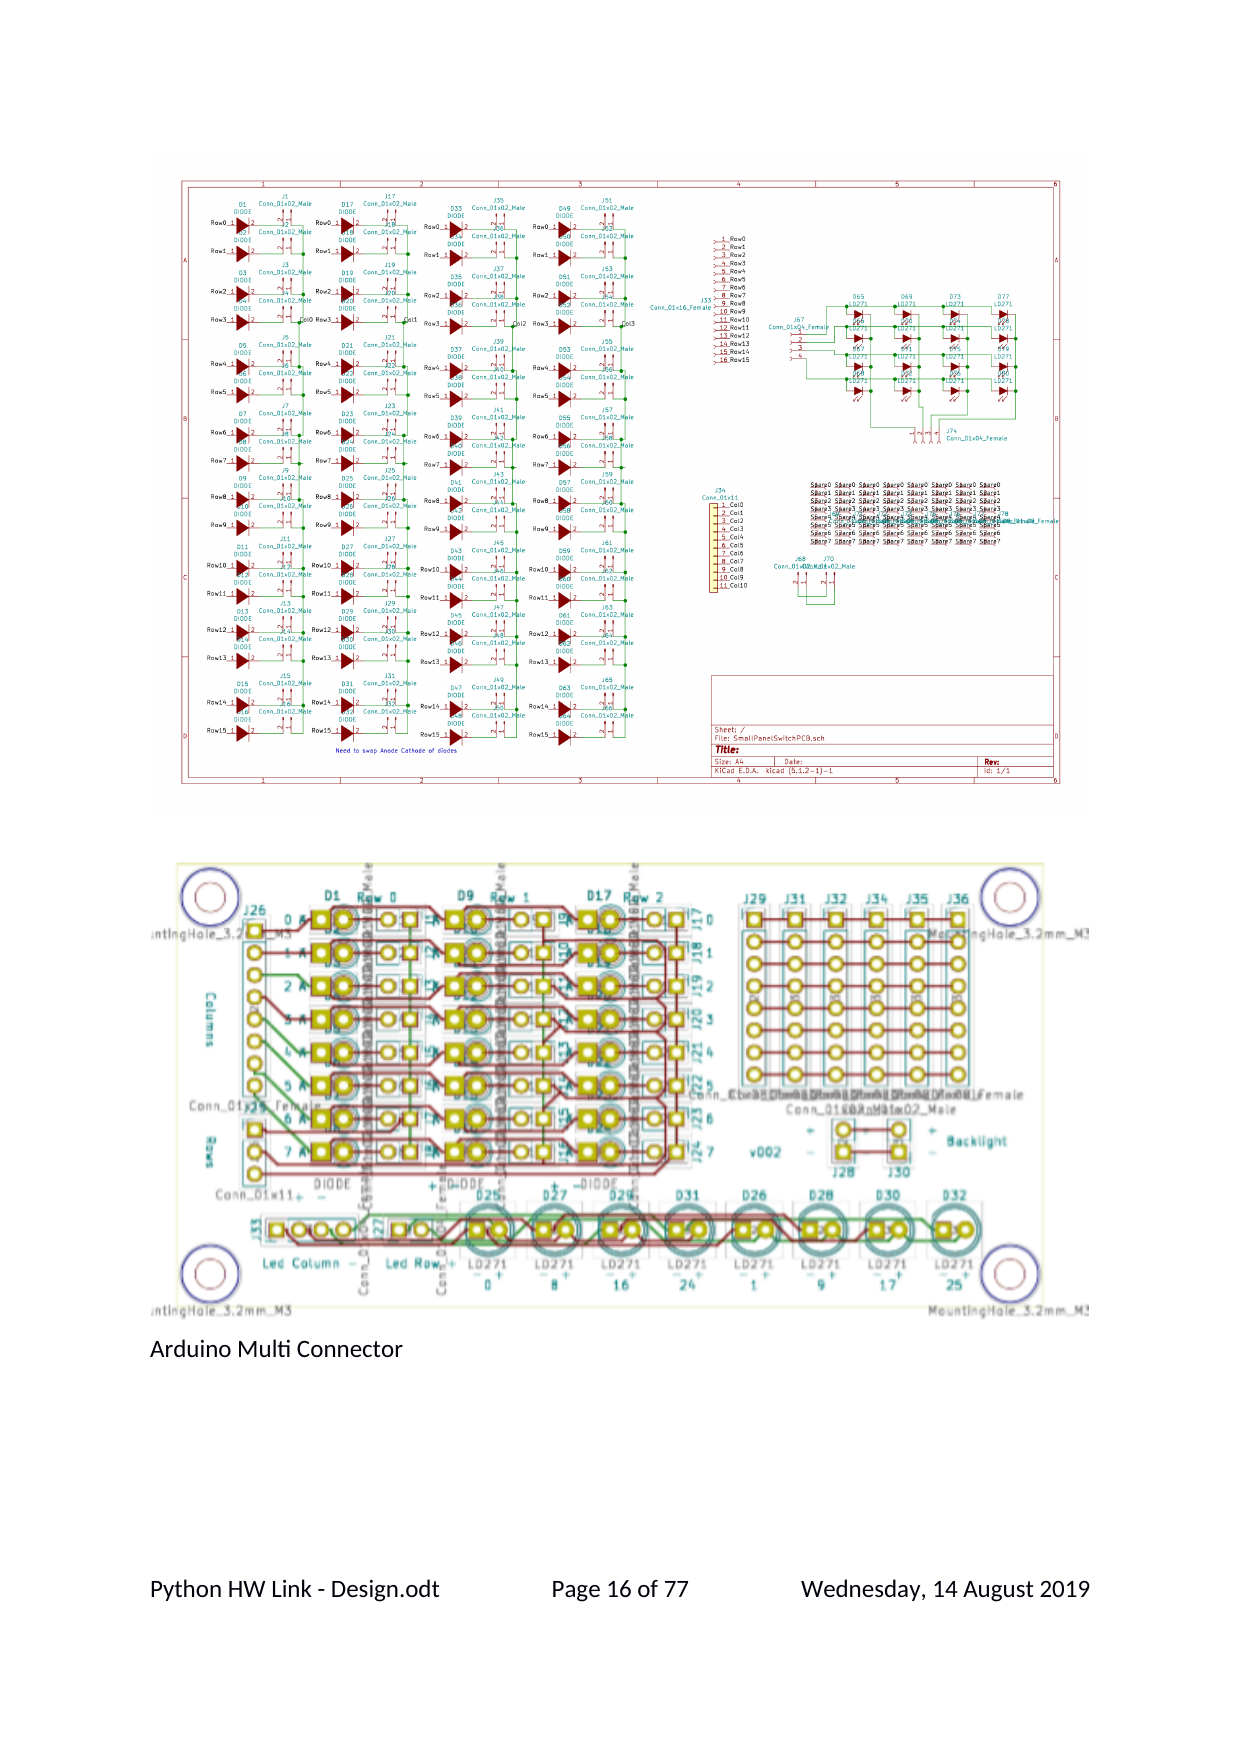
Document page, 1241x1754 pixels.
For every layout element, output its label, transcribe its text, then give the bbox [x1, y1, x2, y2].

picture [151, 845, 1089, 1333]
picture [150, 150, 1091, 815]
text Arduino Multi Connector [150, 1089, 1090, 1363]
